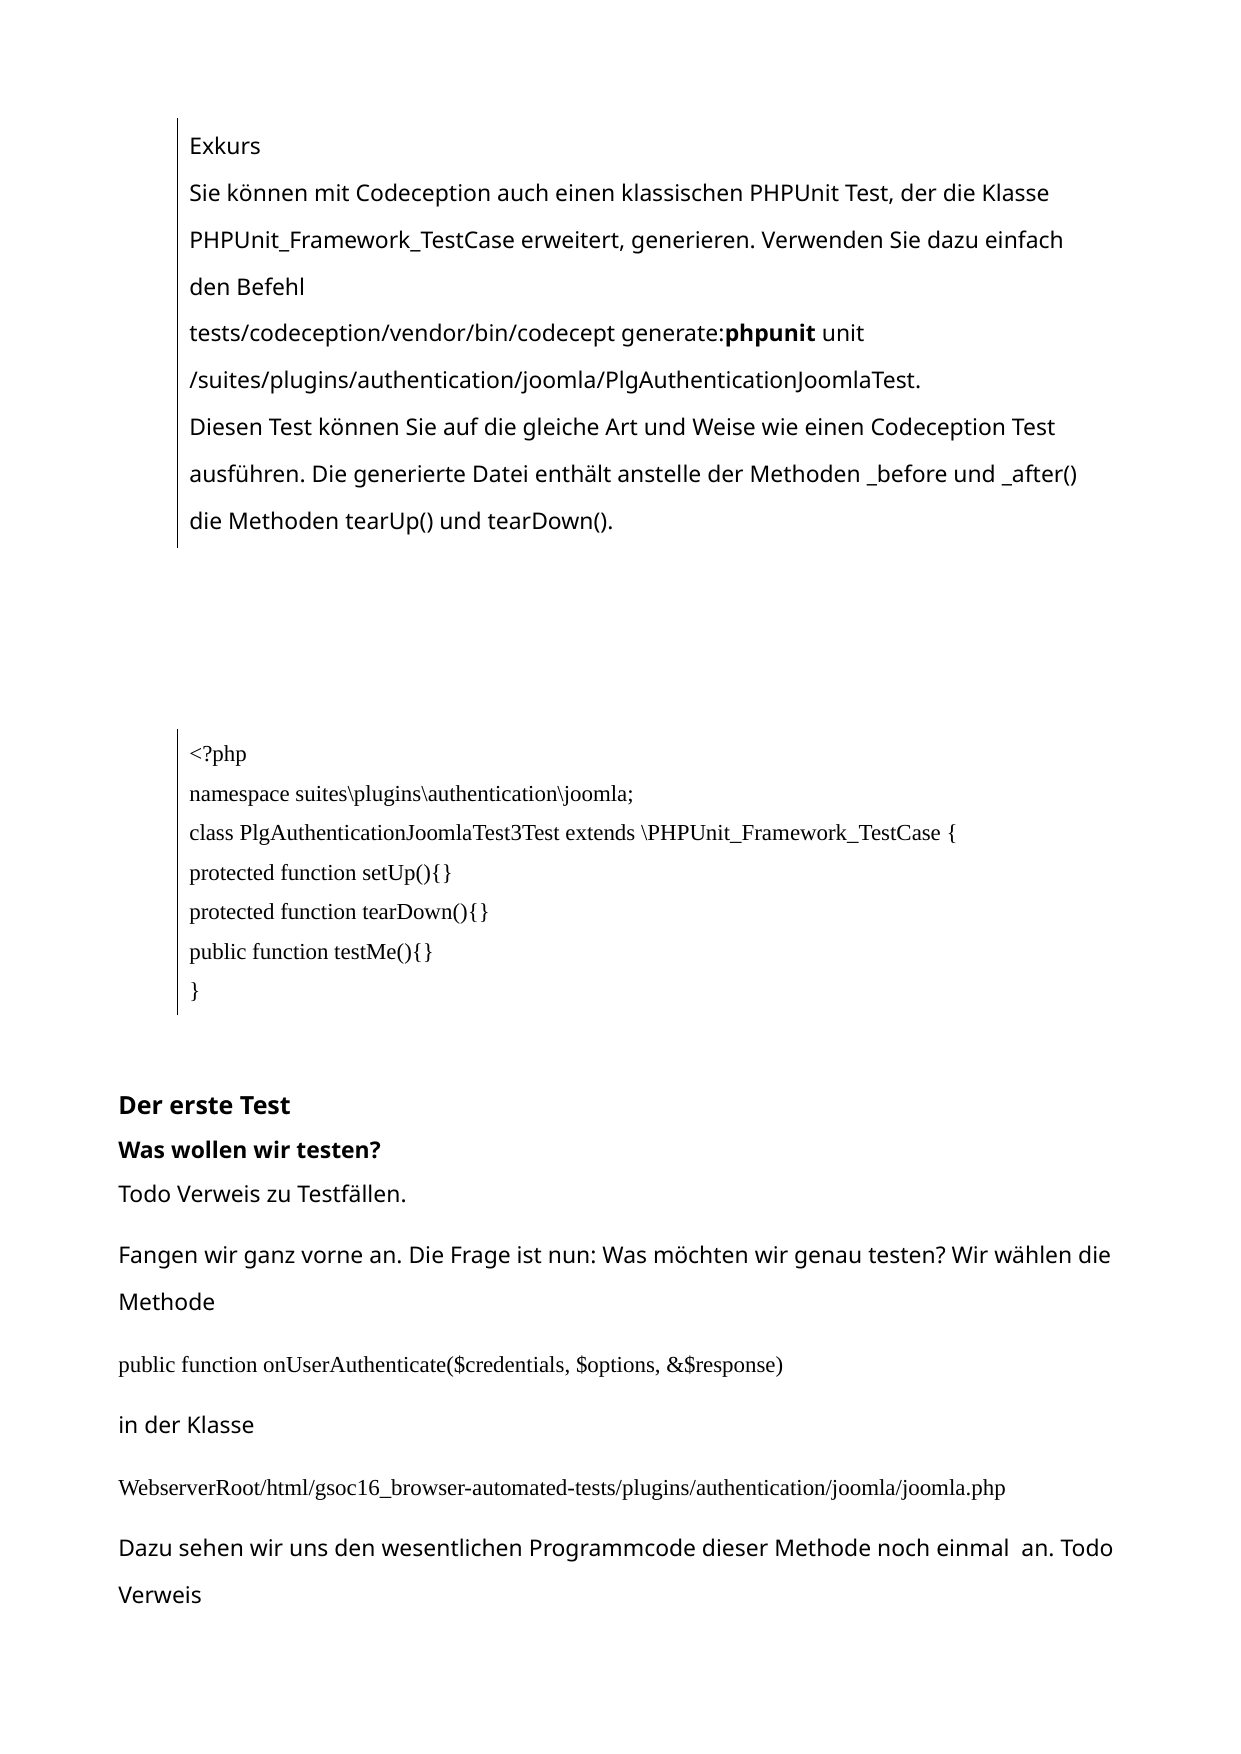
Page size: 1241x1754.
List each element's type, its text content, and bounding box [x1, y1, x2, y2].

text public function onUserAuthenticate($credentials, $options, &$response) [118, 1348, 1122, 1379]
text Fangen wir ganz vorne an. Die Frage ist nun: Was möchten wir genau testen? Wir wählen die Methode [118, 1239, 1122, 1317]
text <?php namespace suites\plugins\authentication\joomla; class PlgAuthenticationJoomlaTest3Test extends \PHPUnit_Framework_TestCase { protected function setUp(){} protected function tearDown(){} public function testMe(){} } [177, 728, 1122, 1015]
subtitle Was wollen wir testen? [118, 1134, 1122, 1165]
text WebserverRoot/html/gsoc16_browser-automated-tests/plugins/authentication/joomla/joomla.php [118, 1471, 1122, 1502]
text Todo Verweis zu Testfällen. [118, 1178, 1122, 1209]
subtitle Der erste Test [118, 1087, 1122, 1122]
text Exkurs Sie können mit Codeception auch einen klassischen PHPUnit Test, der die Klasse PHPUnit_Framework_TestCase erweitert, generieren. Verwenden Sie dazu einfach den Befehl tests/codeception/vendor/bin/codecept generate:phpunit unit /suites/plugins/authentication/joomla/PlgAuthenticationJoomlaTest. Diesen Test können Sie auf die gleiche Art und Weise wie einen Codeception Test ausführen. Die generierte Datei enthält anstelle der Methoden _before und _after() die Methoden tearUp() und tearDown(). [178, 118, 1122, 548]
text in der Klasse [118, 1409, 1122, 1440]
text Dazu sehen wir uns den wesentlichen Programmcode dieser Methode noch einmal an. Todo Verweis [118, 1532, 1122, 1610]
